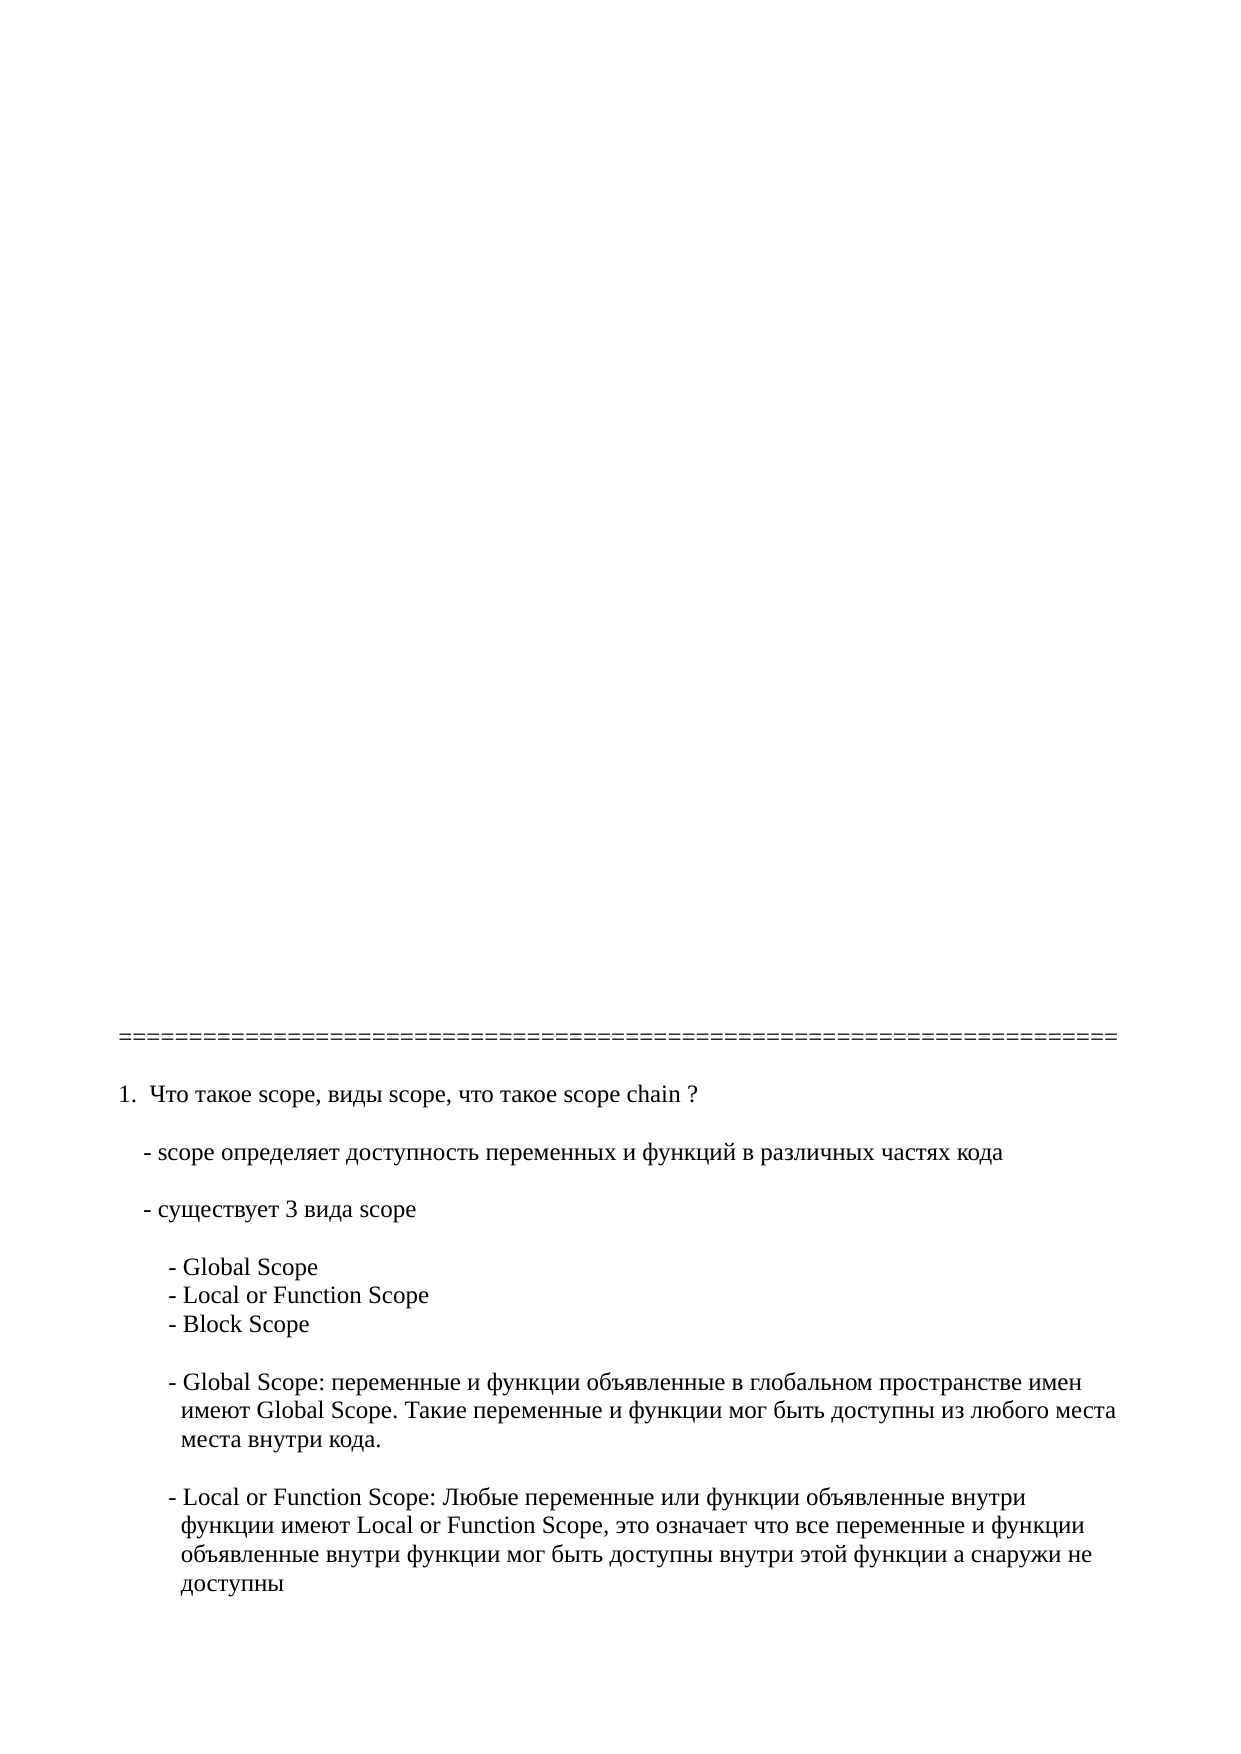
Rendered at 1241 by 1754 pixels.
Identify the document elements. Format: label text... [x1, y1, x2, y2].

text - scope определяет доступность переменных и функций в различных частях кода - существует 3 вида scope [118, 1137, 1122, 1252]
text ======================================================================= [118, 964, 1122, 1051]
text 1. Что такое scope, виды scope, что такое scope chain ? [118, 1079, 1122, 1108]
text - Global Scope - Local or Function Scope - Block Scope - Global Scope: переменные и функции объявленные в глобальном пространстве имен имеют Global Scope. Такие переменные и функции мог быть доступны из любого места места внутри кода. - Local or Function Scope: Любые переменные или функции объявленные внутри функции имеют Local or Function Scope, это означает что все переменные и функции объявленные внутри функции мог быть доступны внутри этой функции а снаружи не доступны [118, 1252, 1122, 1626]
